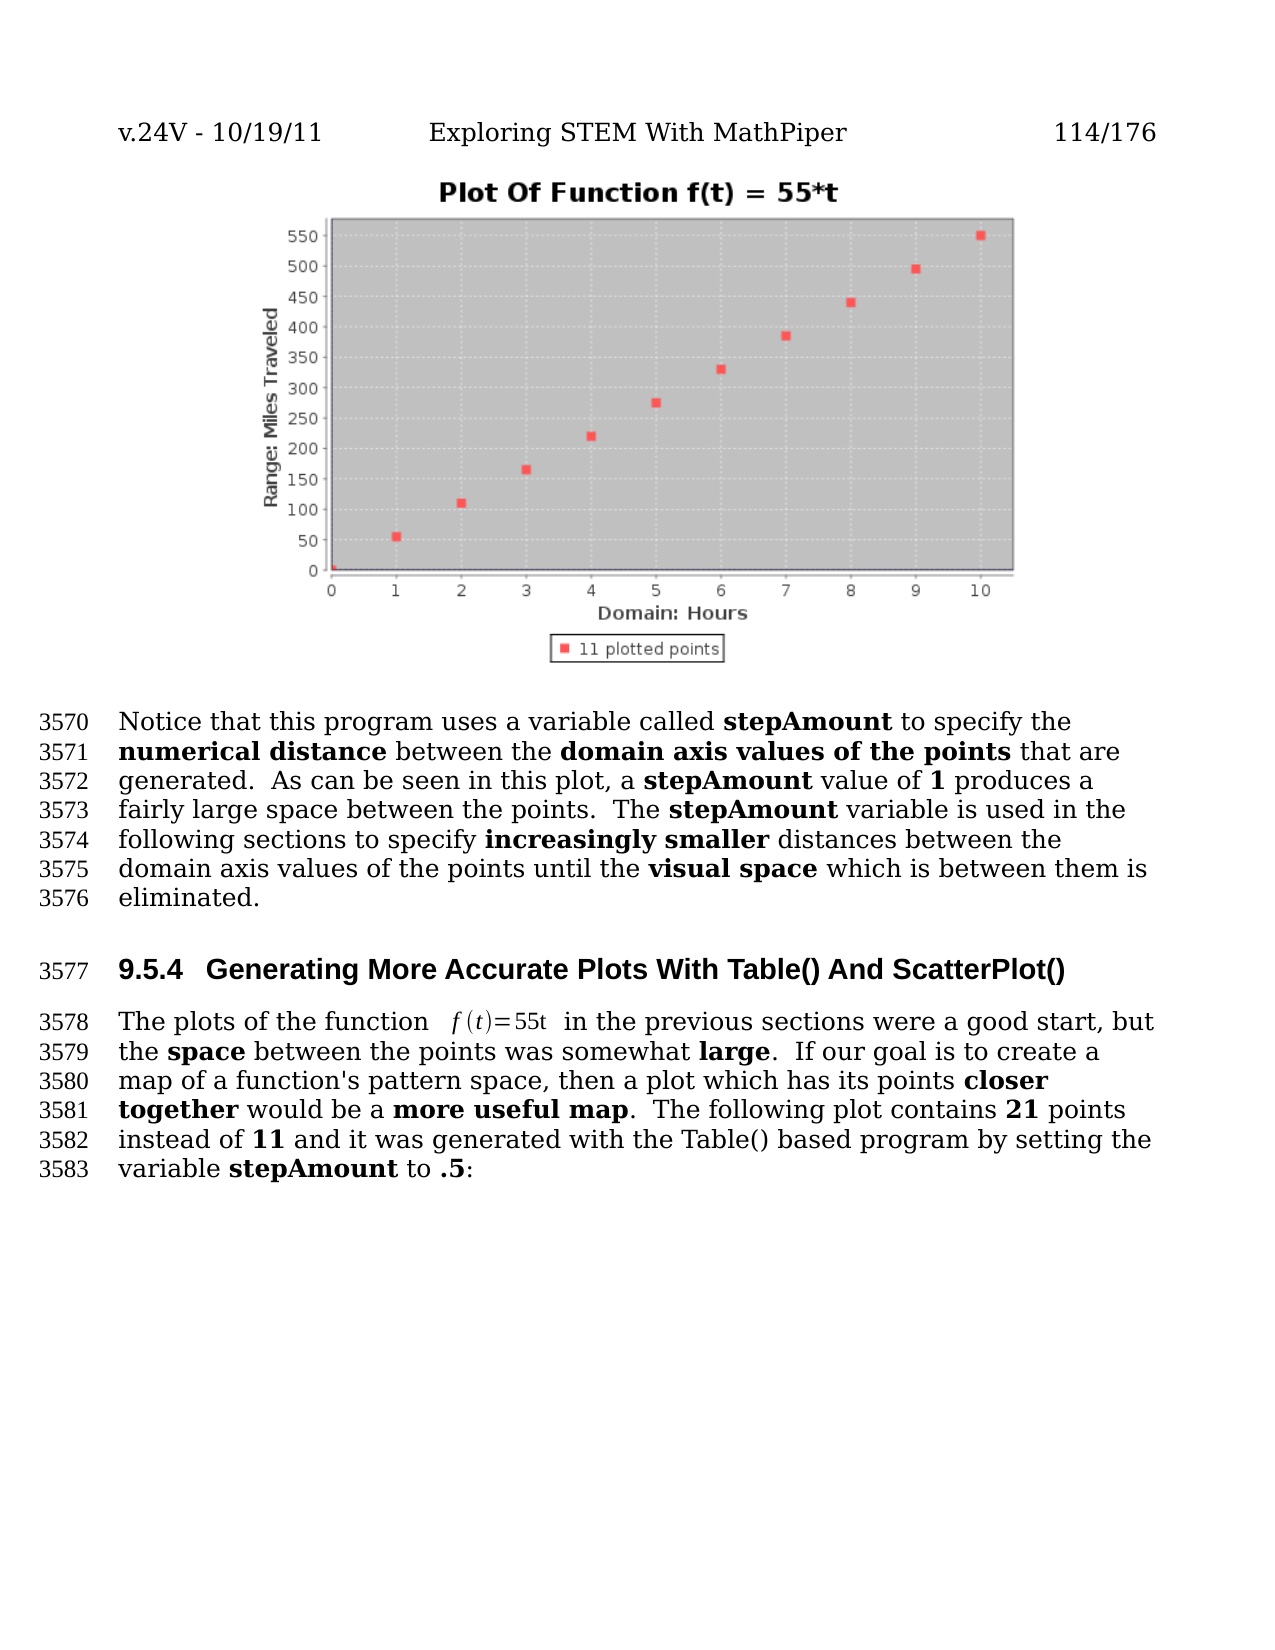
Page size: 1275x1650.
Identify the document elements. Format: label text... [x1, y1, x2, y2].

picture [246, 176, 1029, 664]
text The plots of the functionin the previous sections were a good start, but the space between the points was somewhat large. If our goal is to create a map of a function's pattern space, then a plot which has its points closer together would be a more useful map. The following plot contains 21 points instead of 11 and it was generated with the Table() based program by setting the variable stepAmount to .5: [118, 1006, 1157, 1183]
subtitle Generating More Accurate Plots With Table() And ScatterPlot() [118, 952, 1157, 985]
text Notice that this program uses a variable called stepAmount to specify the numerical distance between the domain axis values of the points that are generated. As can be seen in this plot, a stepAmount value of 1 produces a fairly large space between the points. The stepAmount variable is used in the following sections to specify increasingly smaller distances between the domain axis values of the points until the visual space which is between them is eliminated. [118, 707, 1157, 913]
